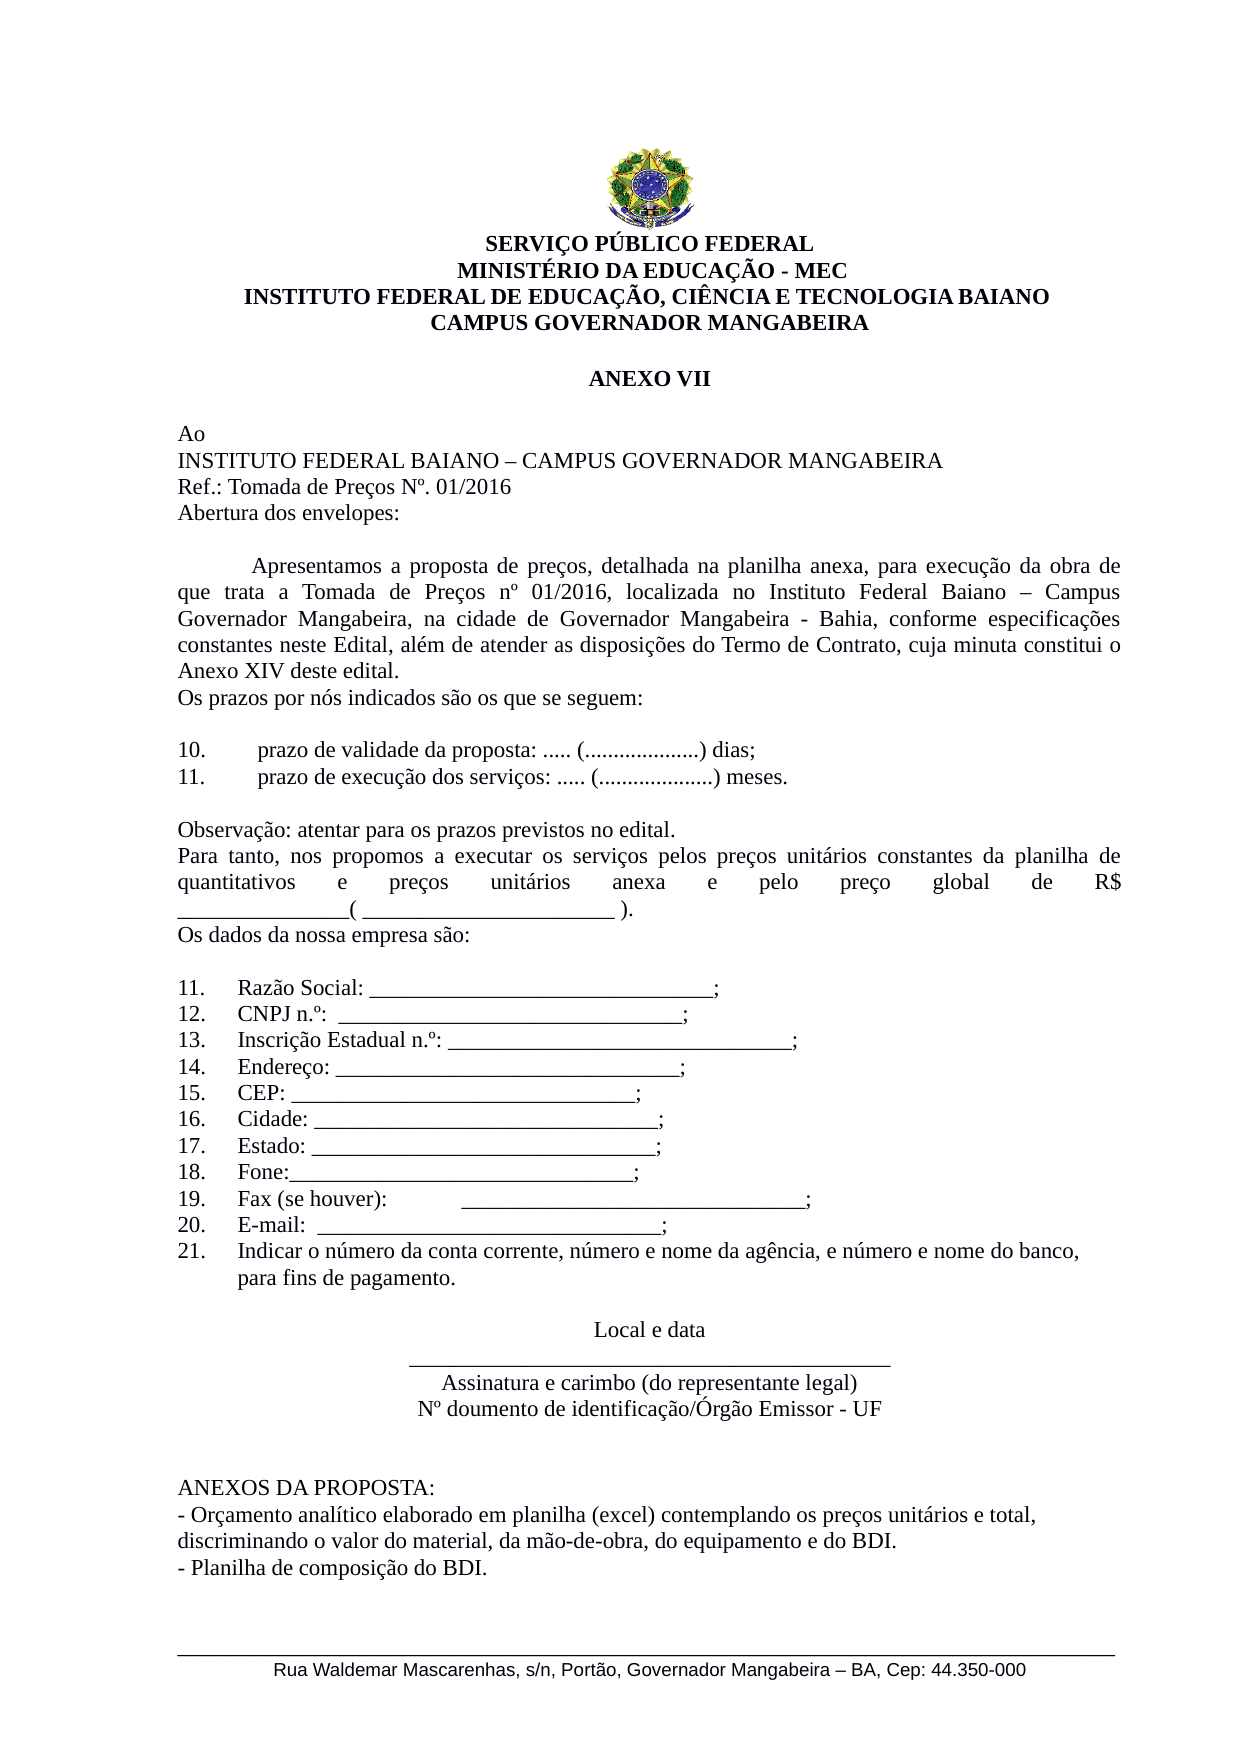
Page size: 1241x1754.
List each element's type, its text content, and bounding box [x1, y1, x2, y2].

text - Orçamento analítico elaborado em planilha (excel) contemplando os preços unitários e total, discriminando o valor do material, da mão-de-obra, do equipamento e do BDI. [177, 1501, 1122, 1553]
text Os prazos por nós indicados são os que se seguem: [177, 684, 1122, 710]
text Nº doumento de identificação/Órgão Emissor - UF [177, 1395, 1122, 1422]
text ANEXO VII [177, 365, 1122, 392]
list CNPJ n.º: ______________________________; [177, 1000, 1122, 1026]
text Os dados da nossa empresa são: [177, 921, 1122, 947]
picture [603, 147, 697, 231]
text Abertura dos envelopes: [177, 499, 1122, 526]
list prazo de validade da proposta: ..... (....................) dias; [177, 737, 1122, 763]
list Razão Social: ______________________________; [177, 974, 1122, 1000]
text INSTITUTO FEDERAL BAIANO – CAMPUS GOVERNADOR MANGABEIRA [177, 447, 1122, 473]
list Endereço: ______________________________; [177, 1053, 1122, 1079]
text Apresentamos a proposta de preços, detalhada na planilha anexa, para execução da obra de que trata a Tomada de Preços nº 01/2016, localizada no Instituto Federal Baiano – Campus Governador Mangabeira, na cidade de Governador Mangabeira - Bahia, conforme especificações constantes neste Edital, além de atender as disposições do Termo de Contrato, cuja minuta constitui o Anexo XIV deste edital. [177, 552, 1122, 684]
list Cidade: ______________________________; [177, 1106, 1122, 1132]
list Inscrição Estadual n.º: ______________________________; [177, 1026, 1122, 1053]
text __________________________________________ [177, 1343, 1122, 1369]
text Ao [177, 420, 1122, 447]
list Indicar o número da conta corrente, número e nome da agência, e número e nome do banco, para fins de pagamento. [177, 1237, 1122, 1290]
text Para tanto, nos propomos a executar os serviços pelos preços unitários constantes da planilha de quantitativos e preços unitários anexa e pelo preço global de R$ _______________( ______________________ ). [177, 842, 1122, 921]
list Fone:______________________________; [177, 1158, 1122, 1184]
text Ref.: Tomada de Preços Nº. 01/2016 [177, 473, 1122, 499]
text Observação: atentar para os prazos previstos no edital. [177, 816, 1122, 842]
list E-mail: ______________________________; [177, 1211, 1122, 1237]
text - Planilha de composição do BDI. [177, 1553, 1122, 1580]
text Local e data [177, 1316, 1122, 1343]
list Fax (se houver): ______________________________; [177, 1184, 1122, 1211]
list prazo de execução dos serviços: ..... (....................) meses. [177, 763, 1122, 789]
list CEP: ______________________________; [177, 1079, 1122, 1106]
list Estado: ______________________________; [177, 1132, 1122, 1158]
text Assinatura e carimbo (do representante legal) [177, 1369, 1122, 1395]
text ANEXOS DA PROPOSTA: [177, 1474, 1122, 1501]
